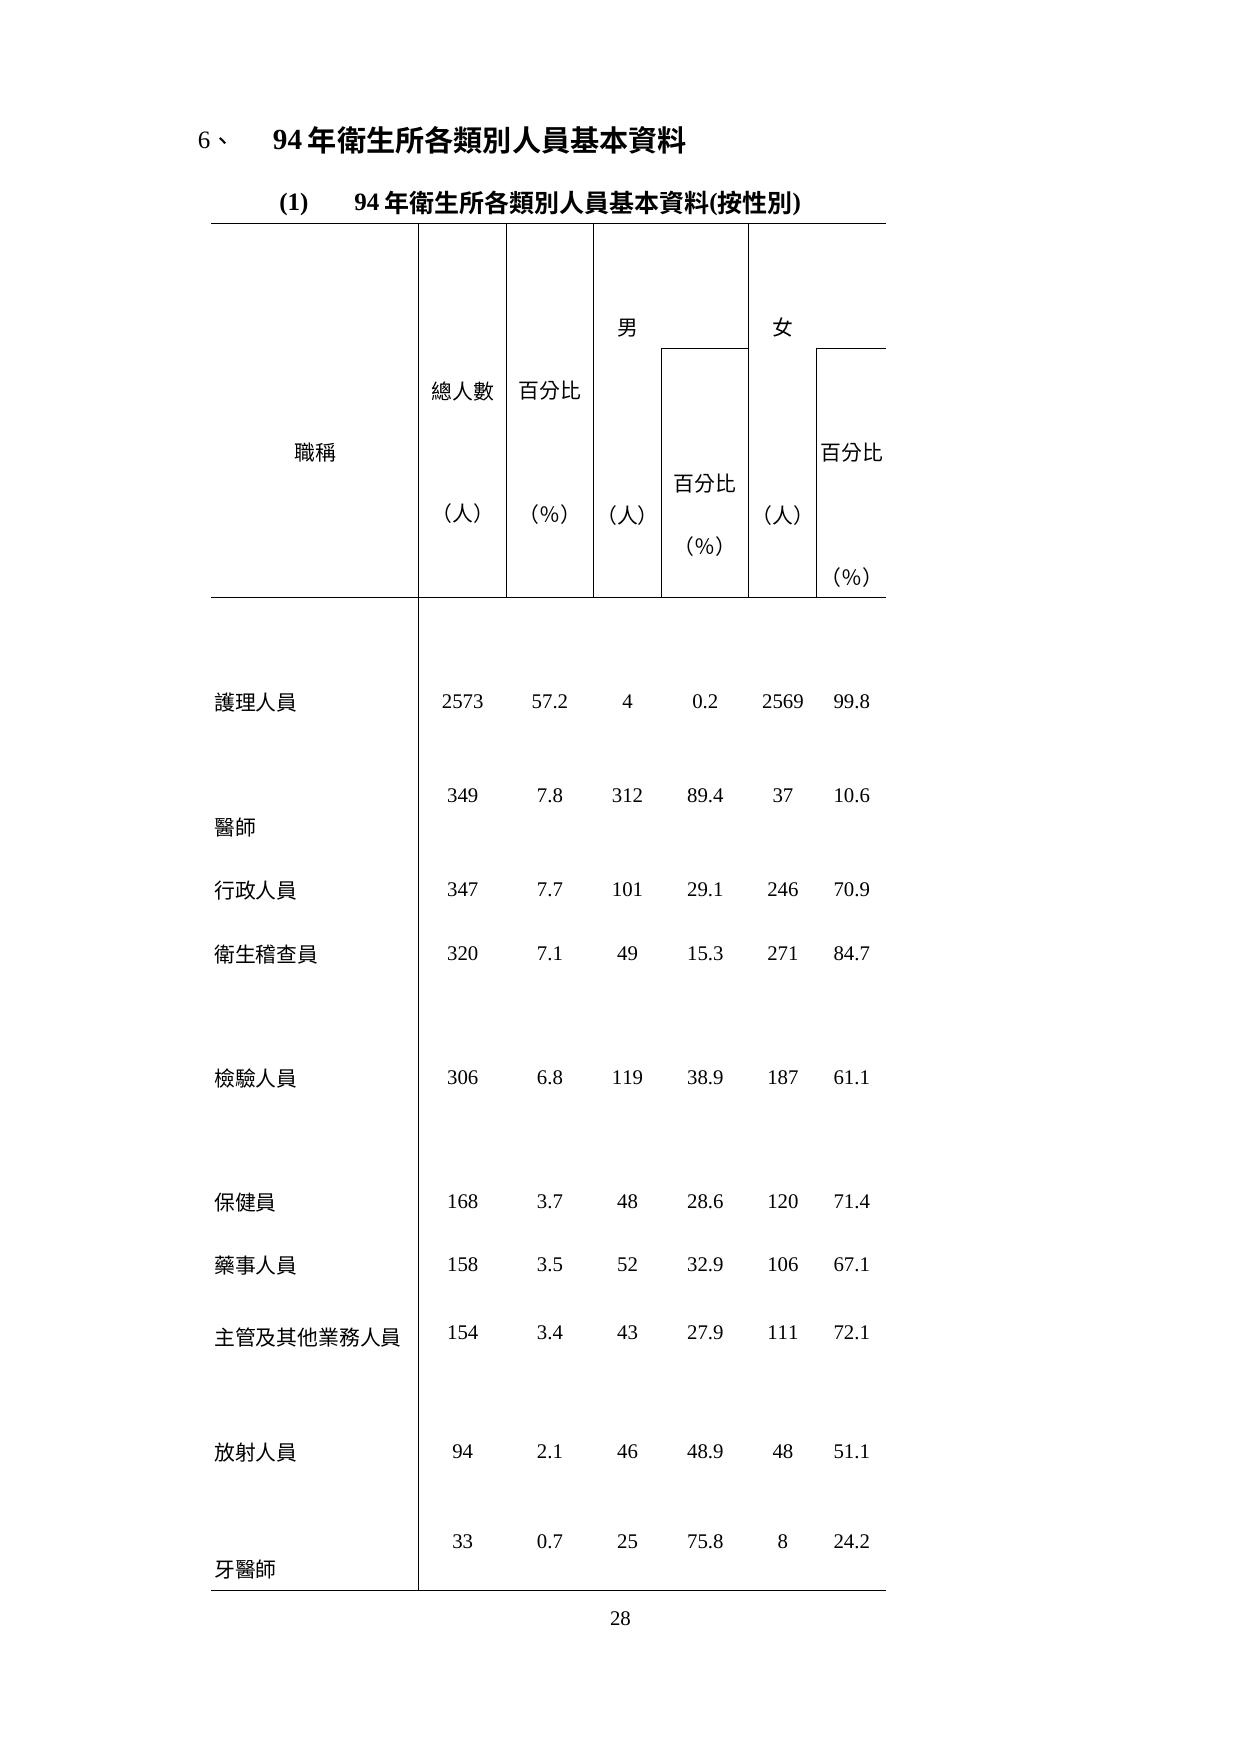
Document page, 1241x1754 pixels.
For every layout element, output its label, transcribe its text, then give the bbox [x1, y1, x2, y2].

table_cell 52 [593, 1223, 661, 1285]
table_cell 48 [593, 1098, 661, 1222]
table_cell 28.6 [661, 1098, 748, 1222]
table_cell 放射人員 [211, 1358, 418, 1472]
table_cell 246 [749, 847, 817, 910]
table_header 百分比 （％） [507, 224, 593, 597]
table_cell 保健員 [211, 1098, 418, 1222]
table_cell 32.9 [661, 1223, 748, 1285]
table_cell 8 [749, 1473, 817, 1590]
table_cell 46 [593, 1358, 661, 1472]
table_cell 百分比 （％） [817, 349, 886, 597]
table_cell 2.1 [506, 1358, 593, 1472]
table_cell 27.9 [661, 1285, 748, 1358]
table_cell 38.9 [661, 974, 748, 1098]
table_cell 320 [419, 910, 506, 974]
table_cell 主管及其他業務人員 [211, 1285, 418, 1358]
table_cell 154 [419, 1285, 506, 1358]
table_cell 33 [419, 1473, 506, 1590]
table_cell 檢驗人員 [211, 974, 418, 1098]
table_header 總人數 （人） [419, 224, 506, 597]
table_cell 藥事人員 [211, 1223, 418, 1285]
table_cell 120 [749, 1098, 817, 1222]
table_cell 158 [419, 1223, 506, 1285]
table_cell 187 [749, 974, 817, 1098]
table_cell 51.1 [817, 1358, 886, 1472]
table_cell 111 [749, 1285, 817, 1358]
table_cell （人） [594, 348, 661, 597]
table_cell （人） [749, 348, 816, 597]
table_cell 48.9 [661, 1358, 748, 1472]
table_cell 10.6 [817, 723, 886, 847]
list 94年衛生所各類別人員基本資料 [198, 97, 1092, 160]
table_cell 271 [749, 910, 817, 974]
table_cell 89.4 [661, 723, 748, 847]
table_cell 84.7 [817, 910, 886, 974]
table_cell 75.8 [661, 1473, 748, 1590]
table_cell 7.7 [506, 847, 593, 910]
table_cell 49 [593, 910, 661, 974]
table_cell 2573 [419, 598, 506, 722]
table_cell 牙醫師 [211, 1473, 418, 1590]
table_cell 347 [419, 847, 506, 910]
table_cell 99.8 [817, 598, 886, 722]
table_cell 306 [419, 974, 506, 1098]
table_cell 94 [419, 1358, 506, 1472]
table_cell 0.2 [661, 598, 748, 722]
table_cell 119 [593, 974, 661, 1098]
table_header 男 [594, 224, 661, 347]
table_cell 行政人員 [211, 847, 418, 910]
table_cell 15.3 [661, 910, 748, 974]
table_cell 43 [593, 1285, 661, 1358]
table_cell 37 [749, 723, 817, 847]
table_cell 168 [419, 1098, 506, 1222]
table_cell 7.8 [506, 723, 593, 847]
table_cell 3.7 [506, 1098, 593, 1222]
table_cell 57.2 [506, 598, 593, 722]
table_cell 2569 [749, 598, 817, 722]
table_cell 106 [749, 1223, 817, 1285]
table_cell 349 [419, 723, 506, 847]
table_cell 24.2 [817, 1473, 886, 1590]
table_cell 醫師 [211, 723, 418, 847]
table_header 女 [749, 224, 817, 347]
table_cell 3.5 [506, 1223, 593, 1285]
table_cell 護理人員 [211, 598, 418, 722]
table_cell 48 [749, 1358, 817, 1472]
table_header 職稱 [211, 224, 418, 597]
table_header [817, 224, 886, 347]
table_cell 71.4 [817, 1098, 886, 1222]
table_cell 25 [593, 1473, 661, 1590]
table_cell 67.1 [817, 1223, 886, 1285]
table_cell 70.9 [817, 847, 886, 910]
list 94年衛生所各類別人員基本資料(按性別) [148, 160, 1092, 222]
table_cell 4 [593, 598, 661, 722]
table_cell 29.1 [661, 847, 748, 910]
table_cell 衛生稽查員 [211, 910, 418, 974]
table_cell 3.4 [506, 1285, 593, 1358]
table_cell 7.1 [506, 910, 593, 974]
table_cell 0.7 [506, 1473, 593, 1590]
table_cell 312 [593, 723, 661, 847]
table_cell 72.1 [817, 1285, 886, 1358]
table_cell 6.8 [506, 974, 593, 1098]
table_cell 101 [593, 847, 661, 910]
table_cell 61.1 [817, 974, 886, 1098]
table_header [661, 224, 748, 347]
table_cell 百分比 （％） [662, 349, 748, 597]
